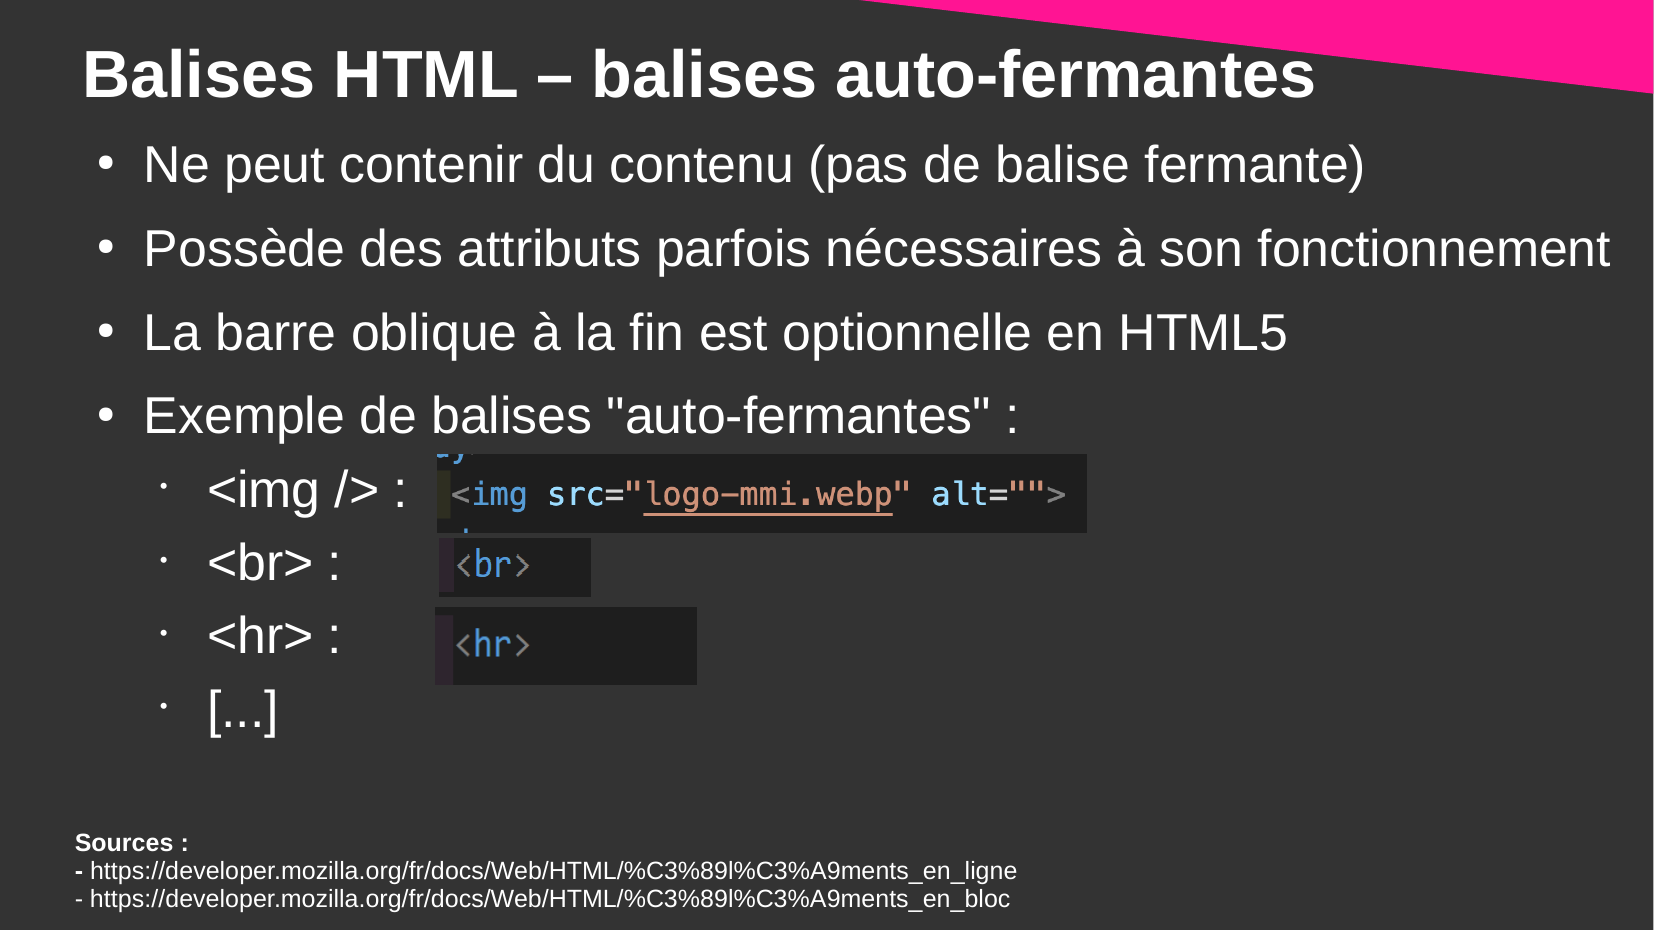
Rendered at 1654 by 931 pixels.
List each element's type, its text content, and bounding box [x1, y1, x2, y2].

title Balises HTML – balises auto-fermantes [82, 37, 1571, 112]
picture [435, 607, 697, 685]
list Ne peut contenir du contenu (pas de balise fermante) Possède des attributs parfois nécessaires à son fonctionnement La barre oblique à la fin est optionnelle en HTML5 Exemple de balises "auto-fermantes" : <img /> : <br> : <hr> : [...] [80, 135, 1620, 777]
picture [439, 538, 591, 597]
text_box Sources : - https://developer.mozilla.org/fr/docs/Web/HTML/%C3%89l%C3%A9ments_en_ligne - https://developer.mozilla.org/fr/docs/Web/HTML/%C3%89l%C3%A9ments_en_bloc [59, 821, 1546, 920]
text_box [859, 0, 1654, 94]
picture [437, 454, 1087, 534]
